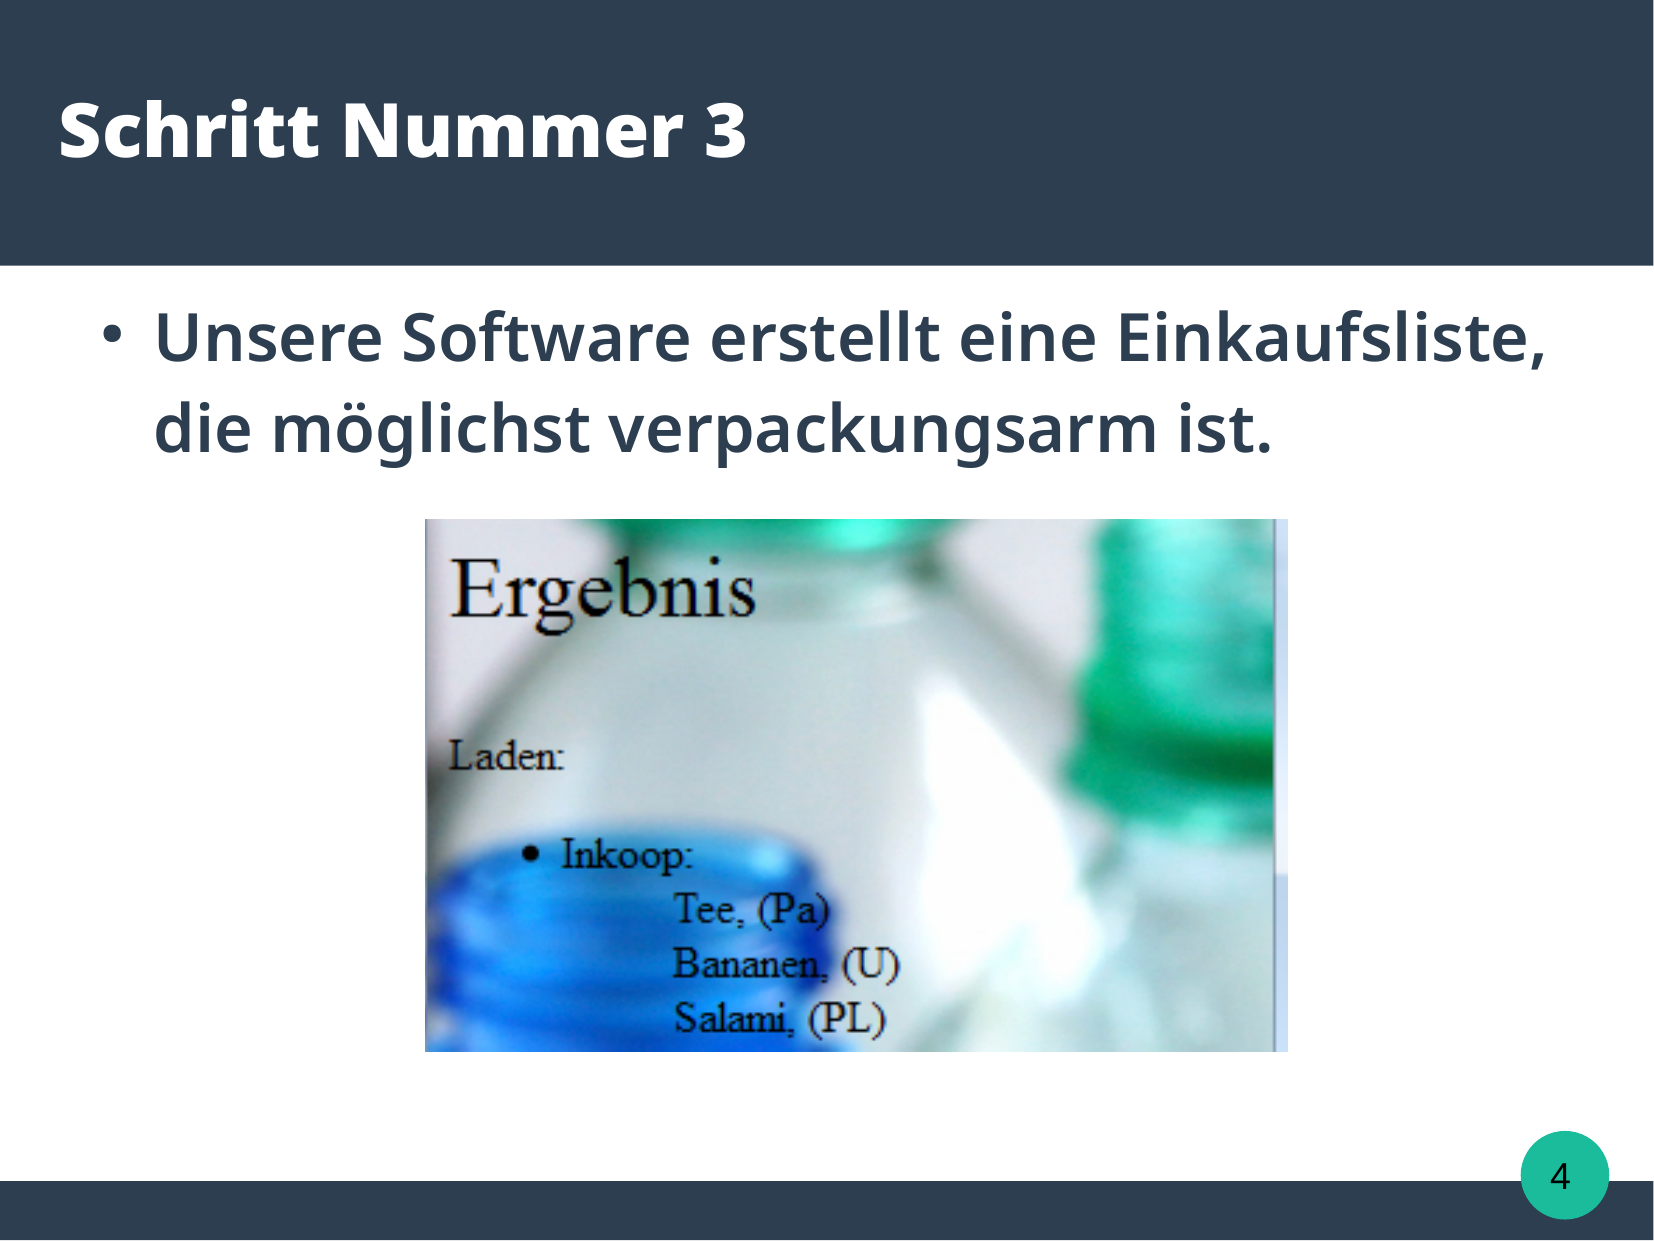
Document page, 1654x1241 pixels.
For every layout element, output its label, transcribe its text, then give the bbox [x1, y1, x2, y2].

title Schritt Nummer 3 [59, 49, 1595, 207]
picture [425, 519, 1288, 1052]
list Unsere Software erstellt eine Einkaufsliste, die möglichst verpackungsarm ist. [82, 290, 1571, 1010]
text_box 4 [1535, 1147, 1595, 1205]
